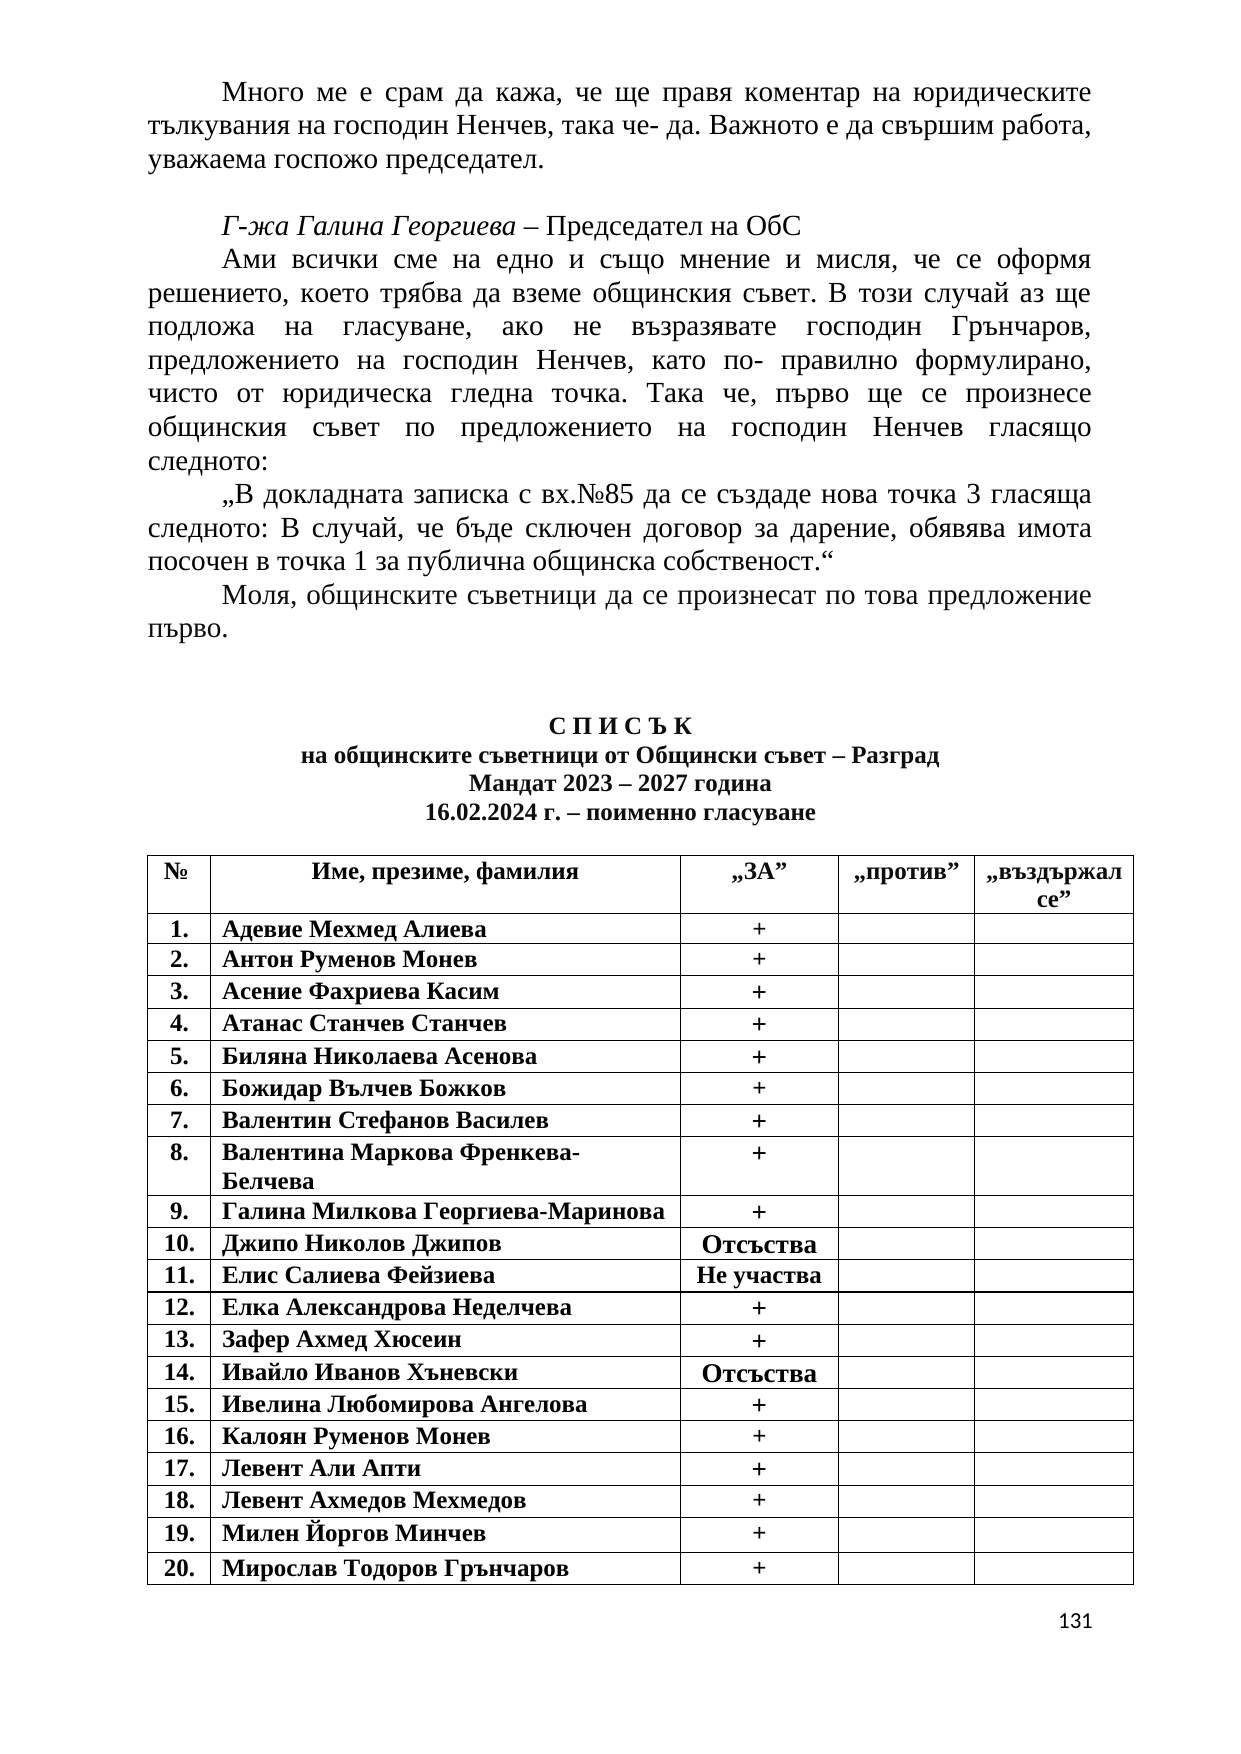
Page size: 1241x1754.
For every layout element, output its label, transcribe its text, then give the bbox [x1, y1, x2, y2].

table_cell Антон Руменов Монев [211, 944, 680, 975]
table_cell 14. [148, 1357, 210, 1388]
table_cell + [681, 1325, 838, 1356]
table_cell [839, 1357, 974, 1388]
table_cell Асение Фахриева Касим [211, 976, 680, 1007]
table_cell [839, 1228, 974, 1259]
table_cell Милен Йоргов Минчев [211, 1518, 680, 1552]
table_cell [839, 1553, 974, 1584]
table_cell [839, 1041, 974, 1072]
table_cell [975, 1293, 1133, 1323]
text 16.02.2024 г. – поименно гласуване [148, 797, 1093, 826]
table_cell Джипо Николов Джипов [211, 1228, 680, 1259]
table_cell Валентин Стефанов Василев [211, 1105, 680, 1136]
table_cell 8. [148, 1137, 210, 1195]
table_cell [839, 1196, 974, 1227]
table_cell [975, 1421, 1133, 1452]
table_cell 9. [148, 1196, 210, 1227]
table_cell 17. [148, 1453, 210, 1484]
table_cell Валентина Маркова Френкева-Белчева [211, 1137, 680, 1195]
table_cell Ивелина Любомирова Ангелова [211, 1389, 680, 1420]
table_cell [975, 1041, 1133, 1072]
table_cell Атанас Станчев Станчев [211, 1009, 680, 1040]
table_cell [975, 1228, 1133, 1259]
table_cell + [681, 1137, 838, 1195]
table_cell 19. [148, 1518, 210, 1552]
table_cell [975, 1073, 1133, 1104]
table_cell + [681, 1009, 838, 1040]
table_cell [839, 1073, 974, 1104]
table_cell [839, 1453, 974, 1484]
table_header Име, презиме, фамилия [211, 856, 680, 913]
text Г-жа Галина Георгиева – Председател на ОбС [148, 208, 1093, 241]
table_cell [839, 1518, 974, 1552]
table_cell + [681, 1518, 838, 1552]
subtitle Мандат 2023 – 2027 година [148, 768, 1093, 797]
table_cell [975, 1389, 1133, 1420]
table_cell [839, 1137, 974, 1195]
table_cell [975, 1357, 1133, 1388]
table_cell Мирослав Тодоров Грънчаров [211, 1553, 680, 1584]
table_cell + [681, 1105, 838, 1136]
table_cell 1. [148, 914, 210, 943]
table_cell [975, 1486, 1133, 1517]
table_cell 15. [148, 1389, 210, 1420]
table_cell [839, 1105, 974, 1136]
table_cell 16. [148, 1421, 210, 1452]
table_cell 18. [148, 1486, 210, 1517]
table_cell 2. [148, 944, 210, 975]
table_cell 11. [148, 1260, 210, 1291]
text С П И С Ъ К [148, 711, 1093, 740]
table_cell [975, 944, 1133, 975]
table_cell 7. [148, 1105, 210, 1136]
table_cell 5. [148, 1041, 210, 1072]
table_cell Левент Али Апти [211, 1453, 680, 1484]
table_cell [839, 1421, 974, 1452]
table_cell Зафер Ахмед Хюсеин [211, 1325, 680, 1356]
table_cell + [681, 976, 838, 1007]
table_cell [839, 914, 974, 943]
table_cell [839, 1009, 974, 1040]
table_cell + [681, 1196, 838, 1227]
table_cell 6. [148, 1073, 210, 1104]
table_cell Не участва [681, 1260, 838, 1291]
table_cell [975, 1453, 1133, 1484]
table_cell Отсъства [681, 1357, 838, 1388]
text Моля, общинските съветници да се произнесат по това предложение първо. [148, 577, 1093, 644]
table_cell [975, 1553, 1133, 1584]
table_cell [839, 1260, 974, 1291]
table_header № [148, 856, 210, 913]
table_cell [975, 1105, 1133, 1136]
table_cell [975, 1009, 1133, 1040]
table_cell [839, 1389, 974, 1420]
table_cell + [681, 1041, 838, 1072]
table_cell + [681, 1421, 838, 1452]
table_cell [975, 914, 1133, 943]
table_cell [975, 1196, 1133, 1227]
table_cell 4. [148, 1009, 210, 1040]
table_cell Елка Александрова Неделчева [211, 1293, 680, 1323]
table_header „ЗА” [681, 856, 838, 913]
table_cell 10. [148, 1228, 210, 1259]
table_cell [975, 1260, 1133, 1291]
table_cell Калоян Руменов Монев [211, 1421, 680, 1452]
table_cell [975, 1325, 1133, 1356]
text Много ме е срам да кажа, че ще правя коментар на юридическите тълкувания на господин Ненчев, така че- да. Важното е да свършим работа, уважаема госпожо председател. [148, 74, 1093, 174]
table_cell Биляна Николаева Асенова [211, 1041, 680, 1072]
table_cell + [681, 1293, 838, 1323]
table_cell + [681, 1389, 838, 1420]
table_cell 20. [148, 1553, 210, 1584]
table_cell + [681, 1453, 838, 1484]
text „В докладната записка с вх.№85 да се създаде нова точка 3 гласяща следното: В случай, че бъде сключен договор за дарение, обявява имота посочен в точка 1 за публична общинска собственост.“ [148, 476, 1093, 577]
table_header „против” [839, 856, 974, 913]
text Ами всички сме на едно и също мнение и мисля, че се оформя решението, което трябва да вземе общинския съвет. В този случай аз ще подложа на гласуване, ако не възразявате господин Грънчаров, предложението на господин Ненчев, като по- правилно формулирано, чисто от юридическа гледна точка. Така че, първо ще се произнесе общинския съвет по предложението на господин Ненчев гласящо следното: [148, 241, 1093, 476]
table_header „въздържал се” [975, 856, 1133, 913]
text на общинските съветници от Общински съвет – Разград [148, 740, 1093, 768]
table_cell 13. [148, 1325, 210, 1356]
table_cell + [681, 1073, 838, 1104]
table_cell [975, 1137, 1133, 1195]
table_cell Галина Милкова Георгиева-Маринова [211, 1196, 680, 1227]
table_cell [975, 976, 1133, 1007]
table_cell Отсъства [681, 1228, 838, 1259]
table_cell Ивайло Иванов Хъневски [211, 1357, 680, 1388]
table_cell Божидар Вълчев Божков [211, 1073, 680, 1104]
table_cell 3. [148, 976, 210, 1007]
table_cell + [681, 1553, 838, 1584]
table_cell [839, 976, 974, 1007]
table_cell [839, 1486, 974, 1517]
table_cell [975, 1518, 1133, 1552]
table_cell Адевие Мехмед Алиева [211, 914, 680, 943]
table_cell + [681, 944, 838, 975]
table_cell [839, 944, 974, 975]
table_cell + [681, 914, 838, 943]
table_cell 12. [148, 1293, 210, 1323]
table_cell Елис Салиева Фейзиева [211, 1260, 680, 1291]
table_cell [839, 1293, 974, 1323]
table_cell + [681, 1486, 838, 1517]
table_cell [839, 1325, 974, 1356]
table_cell Левент Ахмедов Мехмедов [211, 1486, 680, 1517]
